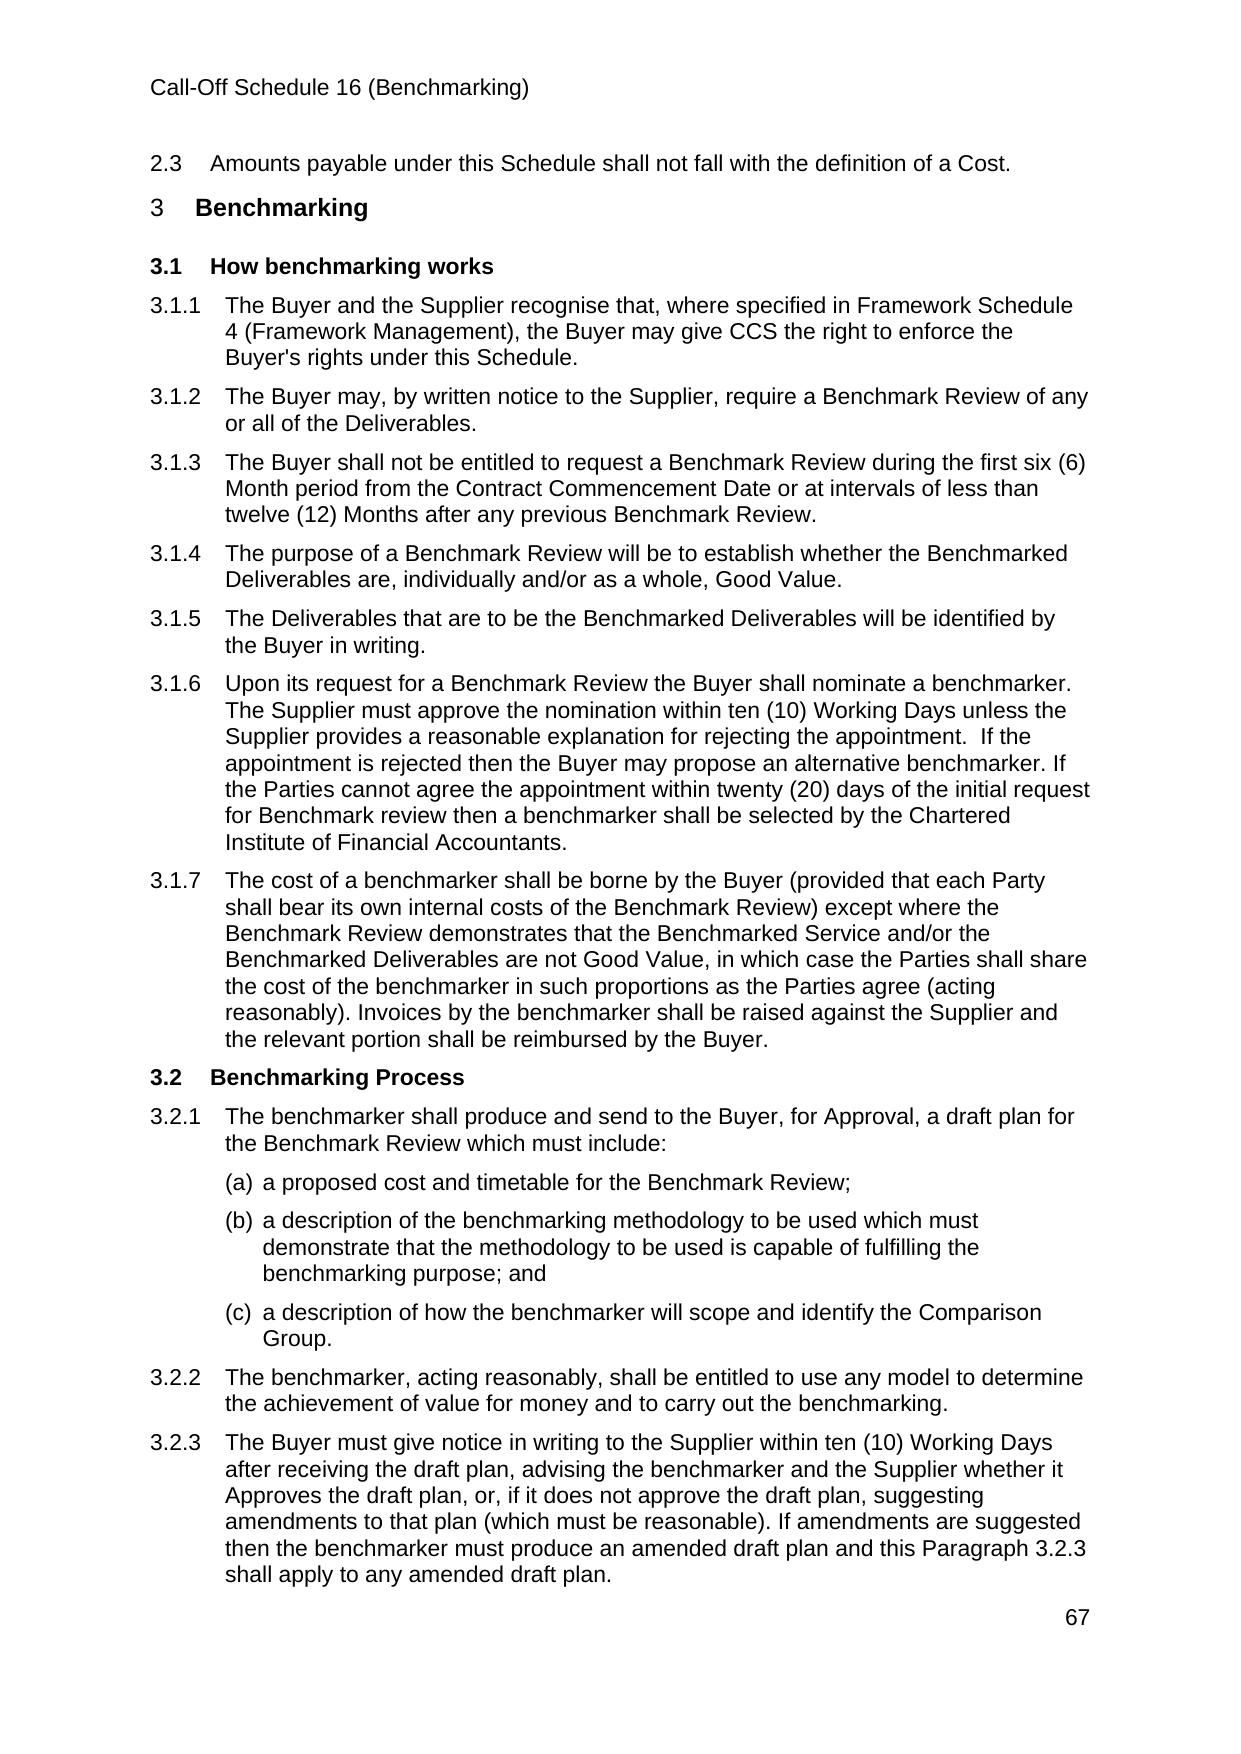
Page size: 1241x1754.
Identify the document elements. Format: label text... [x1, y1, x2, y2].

list The Buyer and the Supplier recognise that, where specified in Framework Schedule 4 (Framework Management), the Buyer may give CCS the right to enforce the Buyer's rights under this Schedule. [150, 292, 1090, 371]
list The cost of a benchmarker shall be borne by the Buyer (provided that each Party shall bear its own internal costs of the Benchmark Review) except where the Benchmark Review demonstrates that the Benchmarked Service and/or the Benchmarked Deliverables are not Good Value, in which case the Parties shall share the cost of the benchmarker in such proportions as the Parties agree (acting reasonably). Invoices by the benchmarker shall be raised against the Supplier and the relevant portion shall be reimbursed by the Buyer. [150, 867, 1090, 1052]
list The Buyer may, by written notice to the Supplier, require a Benchmark Review of any or all of the Deliverables. [150, 383, 1090, 436]
list The purpose of a Benchmark Review will be to establish whether the Benchmarked Deliverables are, individually and/or as a whole, Good Value. [150, 540, 1090, 593]
list a description of the benchmarking methodology to be used which must demonstrate that the methodology to be used is capable of fulfilling the benchmarking purpose; and [225, 1207, 1090, 1286]
list Benchmarking Process [150, 1064, 1090, 1091]
list Amounts payable under this Schedule shall not fall with the definition of a Cost. [150, 150, 1090, 176]
list Upon its request for a Benchmark Review the Buyer shall nominate a benchmarker. The Supplier must approve the nomination within ten (10) Working Days unless the Supplier provides a reasonable explanation for rejecting the appointment. If the appointment is rejected then the Buyer may propose an alternative benchmarker. If the Parties cannot agree the appointment within twenty (20) days of the initial request for Benchmark review then a benchmarker shall be selected by the Chartered Institute of Financial Accountants. [150, 670, 1090, 855]
list The benchmarker, acting reasonably, shall be entitled to use any model to determine the achievement of value for money and to carry out the benchmarking. [150, 1364, 1090, 1417]
list The Buyer shall not be entitled to request a Benchmark Review during the first six (6) Month period from the Contract Commencement Date or at intervals of less than twelve (12) Months after any previous Benchmark Review. [150, 448, 1090, 527]
list How benchmarking works [150, 253, 1090, 279]
list The Deliverables that are to be the Benchmarked Deliverables will be identified by the Buyer in writing. [150, 605, 1090, 658]
list The benchmarker shall produce and send to the Buyer, for Approval, a draft plan for the Benchmark Review which must include: [150, 1103, 1090, 1156]
list a proposed cost and timetable for the Benchmark Review; [225, 1168, 1090, 1195]
list a description of how the benchmarker will scope and identify the Comparison Group. [225, 1299, 1090, 1352]
subtitle Benchmarking [150, 193, 1090, 222]
list The Buyer must give notice in writing to the Supplier within ten (10) Working Days after receiving the draft plan, advising the benchmarker and the Supplier whether it Approves the draft plan, or, if it does not approve the draft plan, suggesting amendments to that plan (which must be reasonable). If amendments are suggested then the benchmarker must produce an amended draft plan and this Paragraph 3.2.3 shall apply to any amended draft plan. [150, 1429, 1090, 1587]
